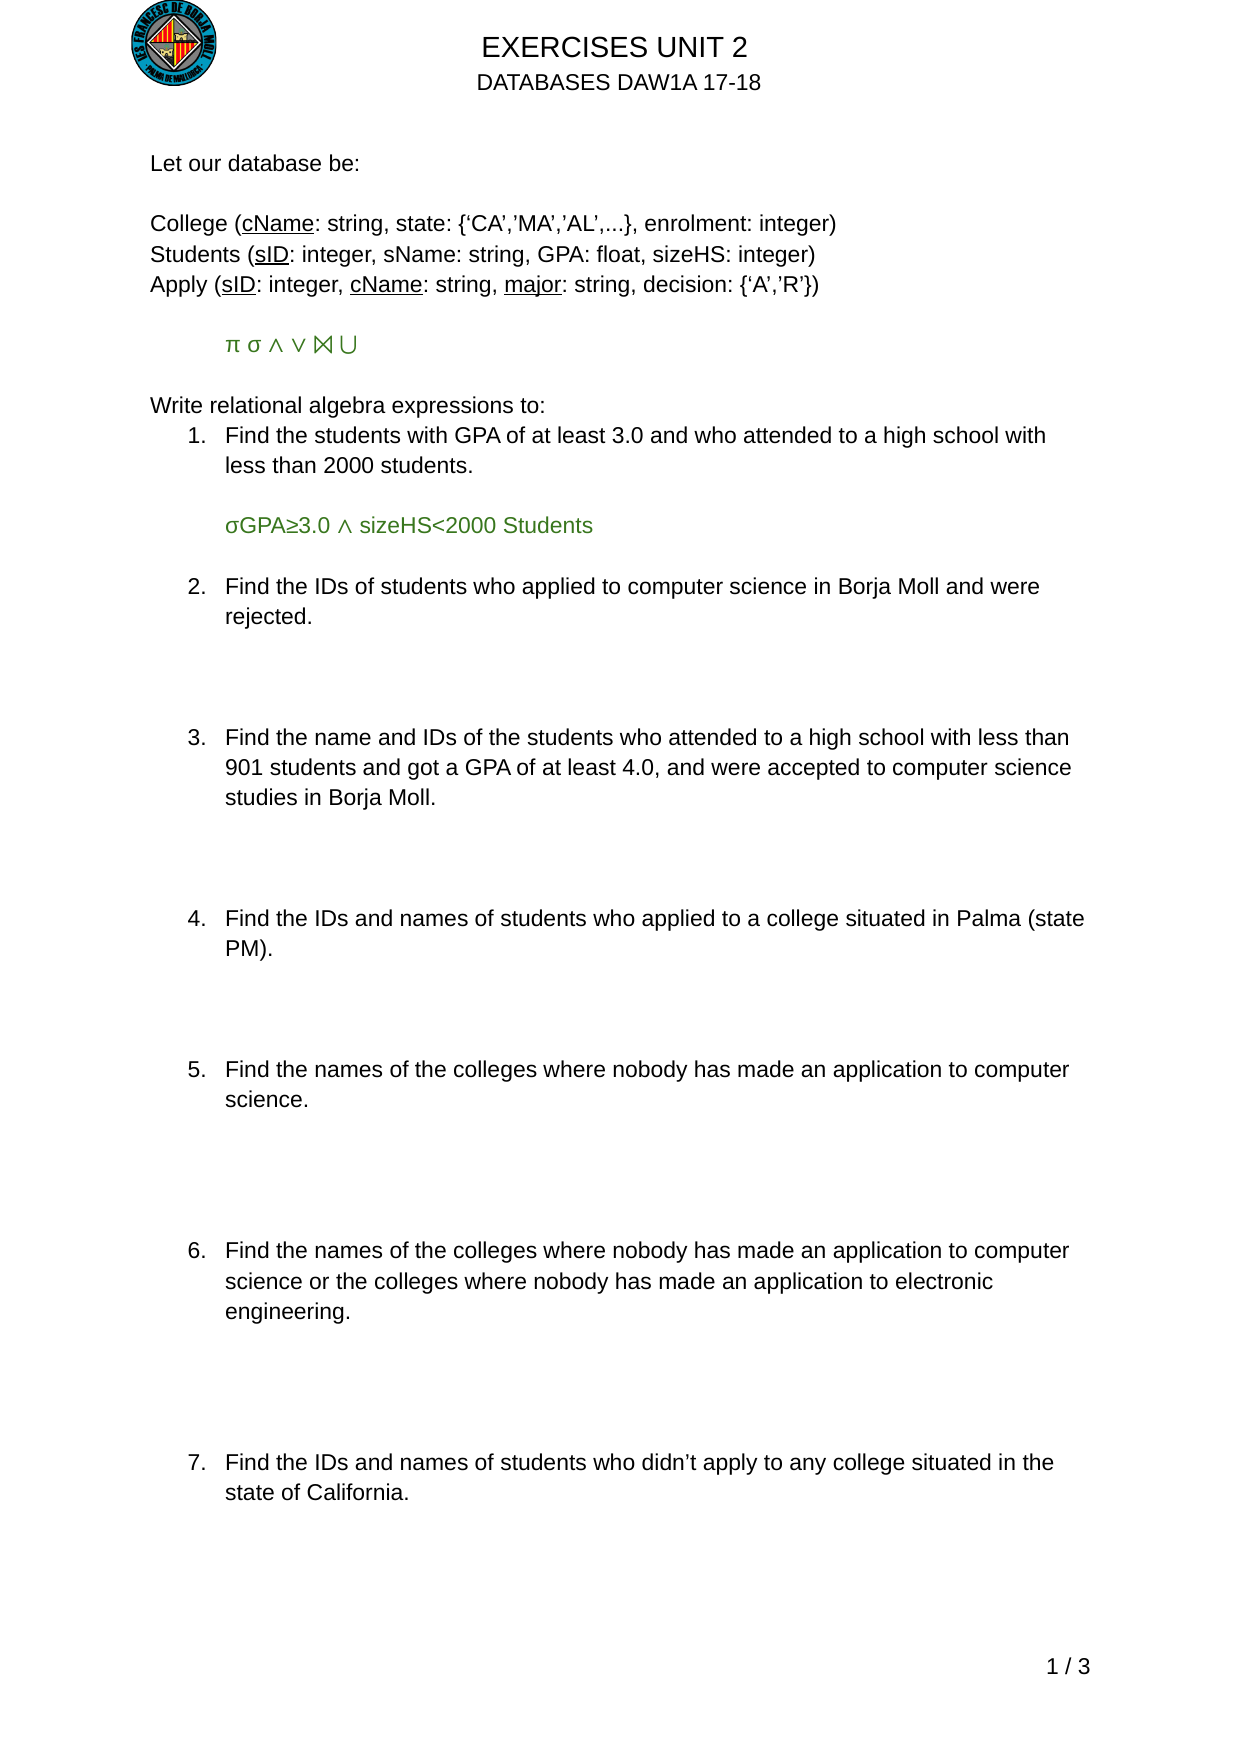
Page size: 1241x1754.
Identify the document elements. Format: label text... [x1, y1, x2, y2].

text π σ ∧ ∨ ⨝ ⋃ [225, 331, 1090, 358]
text Apply (sID: integer, cName: string, major: string, decision: {‘A’,’R’}) [150, 271, 1090, 297]
list Find the IDs of students who applied to computer science in Borja Moll and were rejected. [187, 573, 1090, 629]
picture [146, 14, 202, 71]
picture [131, 0, 164, 37]
picture [179, 48, 217, 86]
list Find the names of the colleges where nobody has made an application to computer science. [187, 1056, 1090, 1113]
text Write relational algebra expressions to: [150, 392, 1090, 418]
text College (cName: string, state: {‘CA’,’MA’,’AL’,...}, enrolment: integer) [150, 210, 1090, 237]
picture [148, 67, 155, 73]
text σGPA≥3.0 ∧ sizeHS<2000 Students [225, 512, 1090, 539]
picture [191, 10, 197, 17]
text Students (sID: integer, sName: string, GPA: float, sizeHS: integer) [150, 241, 1090, 267]
list Find the names of the colleges where nobody has made an application to computer science or the colleges where nobody has made an application to electronic engineering. [187, 1237, 1090, 1324]
text Let our database be: [150, 150, 1090, 176]
list Find the name and IDs of the students who attended to a high school with less than 901 students and got a GPA of at least 4.0, and were accepted to computer science studies in Borja Moll. [187, 724, 1090, 811]
list Find the IDs and names of students who didn’t apply to any college situated in the state of California. [187, 1449, 1090, 1506]
list Find the IDs and names of students who applied to a college situated in Palma (state PM). [187, 905, 1090, 962]
list Find the students with GPA of at least 3.0 and who attended to a high school with less than 2000 students. [187, 422, 1090, 478]
picture [131, 48, 169, 86]
picture [184, 0, 217, 37]
